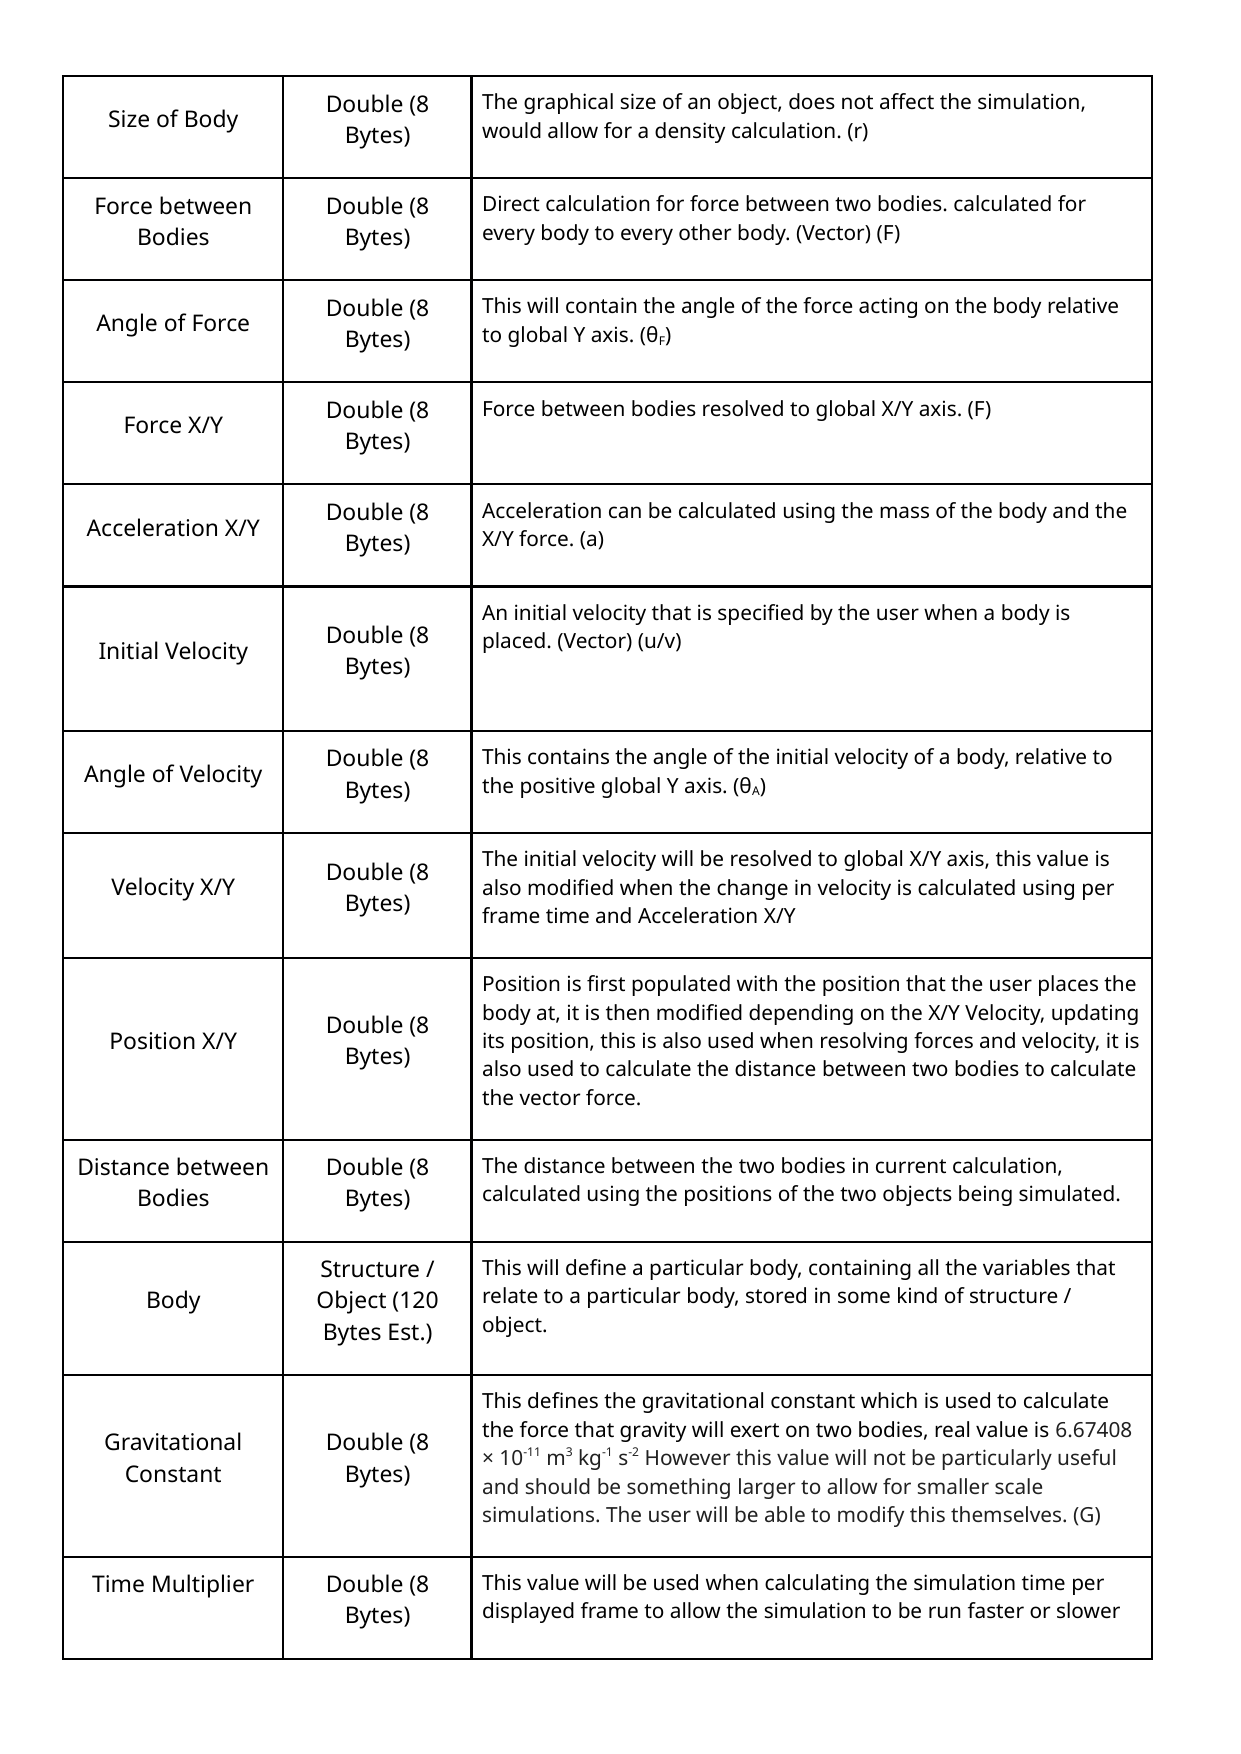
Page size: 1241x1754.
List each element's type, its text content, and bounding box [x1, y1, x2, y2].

table_cell Structure / Object (120 Bytes Est.) [284, 1243, 470, 1374]
table_cell Double (8 Bytes) [284, 281, 470, 381]
table_cell This will define a particular body, containing all the variables that relate to a particular body, stored in some kind of structure / object. [473, 1243, 1151, 1374]
table_cell Gravitational Constant [64, 1376, 282, 1556]
table_cell Direct calculation for force between two bodies. calculated for every body to every other body. (Vector) (F) [473, 179, 1151, 279]
table_cell Double (8 Bytes) [284, 1376, 470, 1556]
table_cell Position is first populated with the position that the user places the body at, it is then modified depending on the X/Y Velocity, updating its position, this is also used when resolving forces and velocity, it is also used to calculate the distance between two bodies to calculate the vector force. [473, 959, 1151, 1138]
table_cell Angle of Velocity [64, 732, 282, 832]
table_cell Force X/Y [64, 383, 282, 483]
table_cell Double (8 Bytes) [284, 1558, 470, 1658]
table_cell Acceleration X/Y [64, 485, 282, 585]
table_cell Angle of Force [64, 281, 282, 381]
table_cell Double (8 Bytes) [284, 588, 470, 730]
table_cell Acceleration can be calculated using the mass of the body and the X/Y force. (a) [473, 485, 1151, 585]
table_cell Force between bodies resolved to global X/Y axis. (F) [473, 383, 1151, 483]
table_cell Size of Body [64, 77, 282, 177]
table_cell Initial Velocity [64, 588, 282, 730]
table_cell The graphical size of an object, does not affect the simulation, would allow for a density calculation. (r) [473, 77, 1151, 177]
table_cell Double (8 Bytes) [284, 179, 470, 279]
table_cell An initial velocity that is specified by the user when a body is placed. (Vector) (u/v) [473, 588, 1151, 730]
table_cell Time Multiplier [64, 1558, 282, 1658]
table_cell The initial velocity will be resolved to global X/Y axis, this value is also modified when the change in velocity is calculated using per frame time and Acceleration X/Y [473, 834, 1151, 957]
table_cell Double (8 Bytes) [284, 732, 470, 832]
table_cell Double (8 Bytes) [284, 959, 470, 1138]
table_cell This contains the angle of the initial velocity of a body, relative to the positive global Y axis. (θA) [473, 732, 1151, 832]
table_cell Double (8 Bytes) [284, 1141, 470, 1241]
table_cell The distance between the two bodies in current calculation, calculated using the positions of the two objects being simulated. [473, 1141, 1151, 1241]
table_cell Distance between Bodies [64, 1141, 282, 1241]
table_cell Body [64, 1243, 282, 1374]
table_cell This defines the gravitational constant which is used to calculate the force that gravity will exert on two bodies, real value is 6.67408 × 10-11 m3 kg-1 s-2 However this value will not be particularly useful and should be something larger to allow for smaller scale simulations. The user will be able to modify this themselves. (G) [473, 1376, 1151, 1556]
table_cell Velocity X/Y [64, 834, 282, 957]
table_cell Position X/Y [64, 959, 282, 1138]
table_cell Double (8 Bytes) [284, 383, 470, 483]
table_cell Double (8 Bytes) [284, 834, 470, 957]
table_cell This will contain the angle of the force acting on the body relative to global Y axis. (θF) [473, 281, 1151, 381]
table_cell Force between Bodies [64, 179, 282, 279]
table_cell Double (8 Bytes) [284, 77, 470, 177]
table_cell Double (8 Bytes) [284, 485, 470, 585]
table_cell This value will be used when calculating the simulation time per displayed frame to allow the simulation to be run faster or slower [473, 1558, 1151, 1658]
